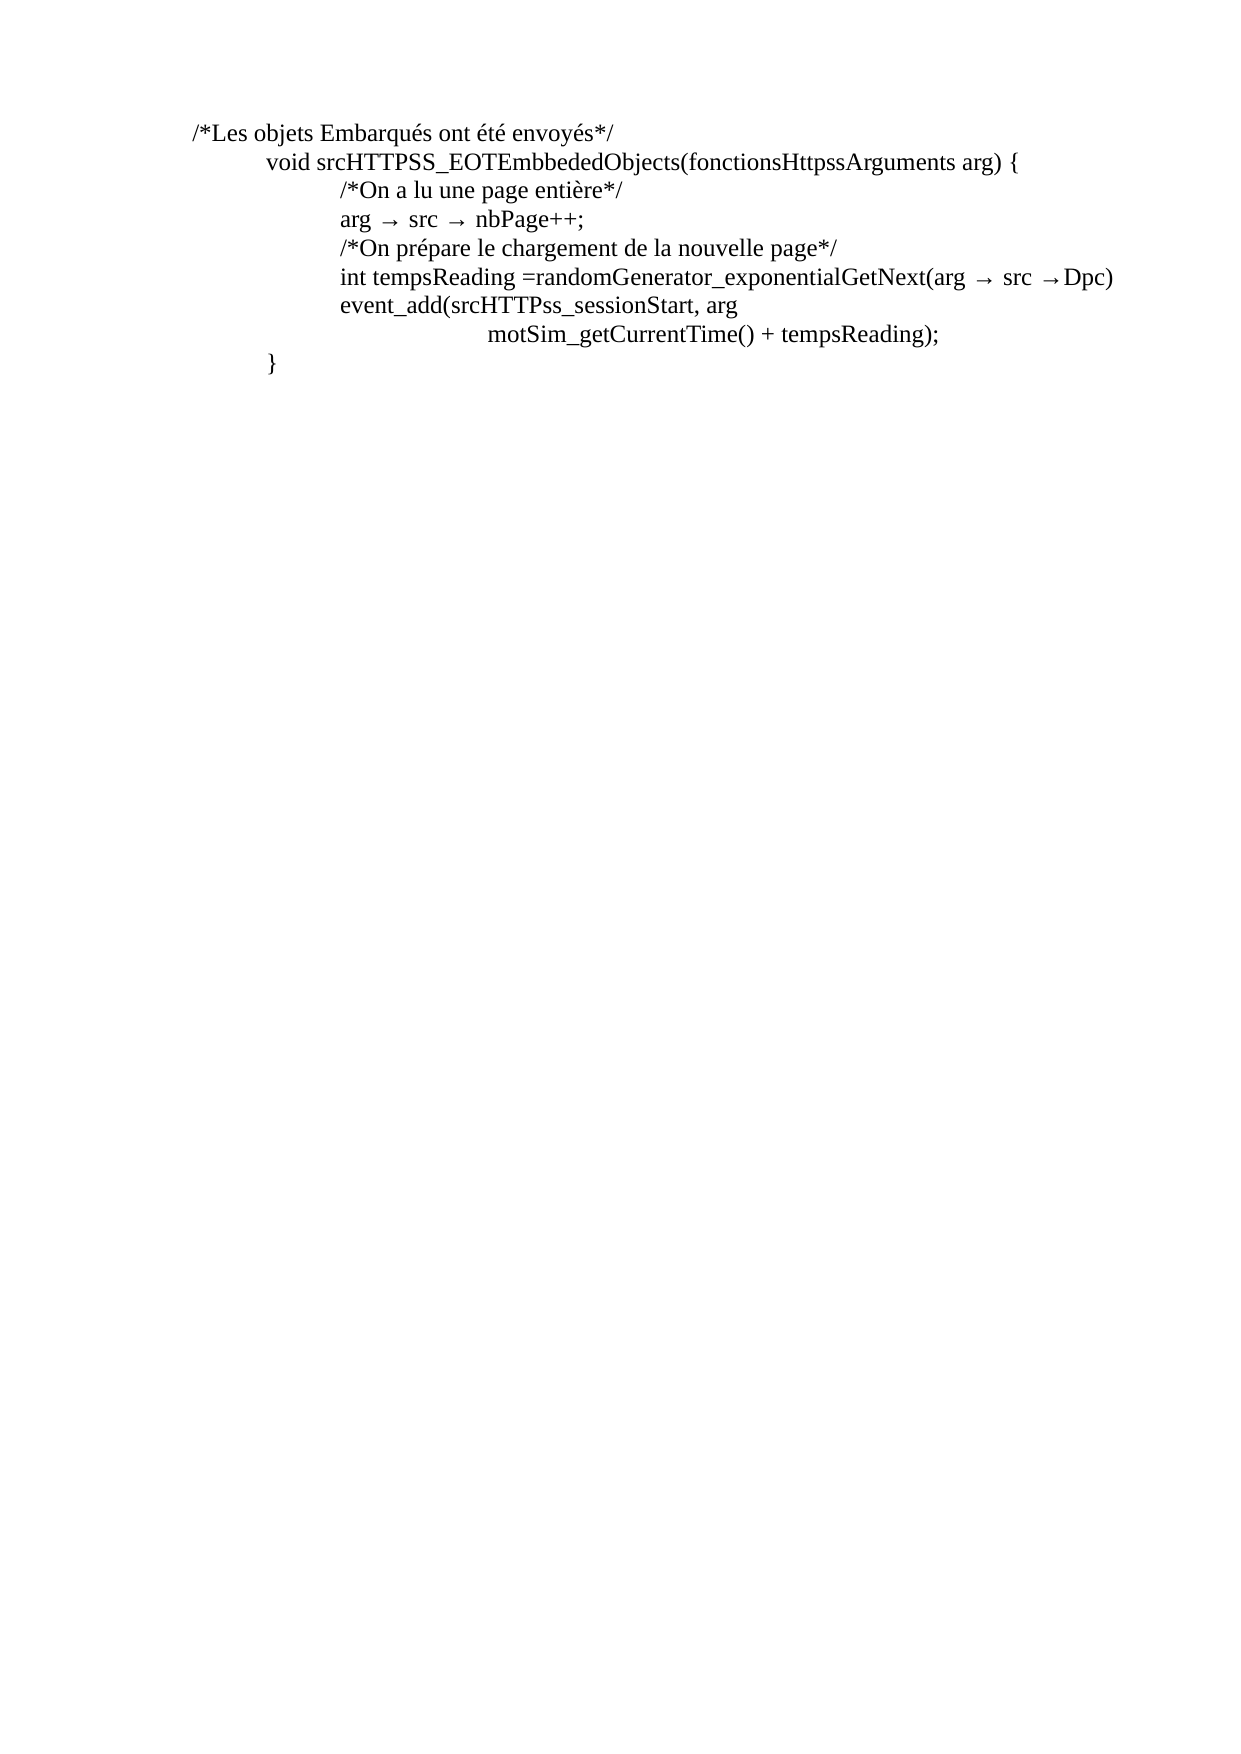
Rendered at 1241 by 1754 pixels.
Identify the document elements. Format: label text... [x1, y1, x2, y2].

text } [118, 348, 1122, 377]
text /*Les objets Embarqués ont été envoyés*/ [118, 118, 1122, 147]
text arg → src → nbPage++; [118, 204, 1122, 233]
text /*On prépare le chargement de la nouvelle page*/ [118, 233, 1122, 262]
text int tempsReading =randomGenerator_exponentialGetNext(arg → src →Dpc) [118, 262, 1122, 291]
text void srcHTTPSS_EOTEmbbededObjects(fonctionsHttpssArguments arg) { [118, 147, 1122, 176]
text /*On a lu une page entière*/ [118, 176, 1122, 204]
text event_add(srcHTTPss_sessionStart, arg motSim_getCurrentTime() + tempsReading); [118, 291, 1122, 348]
